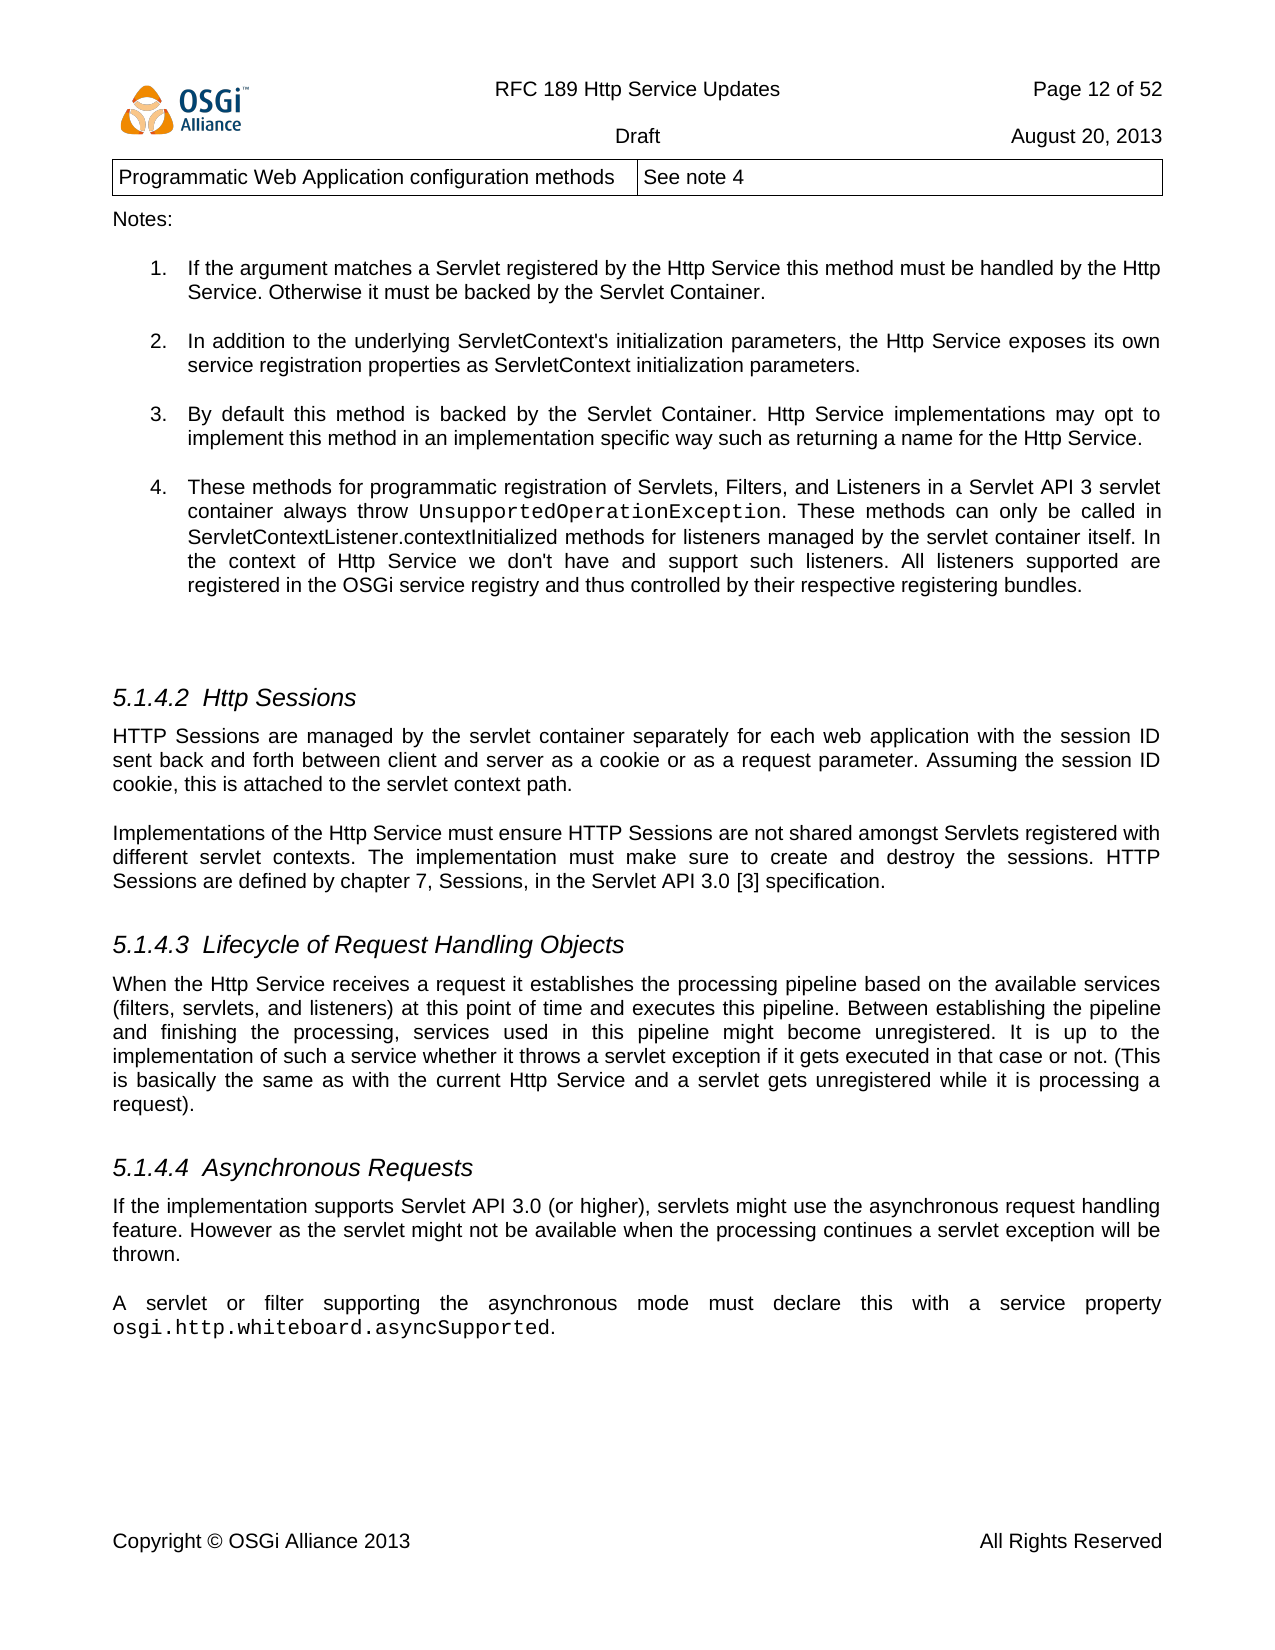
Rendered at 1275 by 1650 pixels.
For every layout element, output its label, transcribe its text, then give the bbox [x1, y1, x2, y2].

text Implementations of the Http Service must ensure HTTP Sessions are not shared amongst Servlets registered with different servlet contexts. The implementation must make sure to create and destroy the sessions. HTTP Sessions are defined by chapter 7, Sessions, in the Servlet API 3.0 [3]. specification. [112, 821, 1162, 893]
list If the argument matches a Servlet registered by the Http Service this method must be handled by the Http Service. Otherwise it must be backed by the Servlet Container. [150, 256, 1162, 304]
list By default this method is backed by the Servlet Container. Http Service implementations may opt to implement this method in an implementation specific way such as returning a name for the Http Service. [150, 402, 1162, 450]
table_cell See note 4. [638, 160, 1162, 194]
picture [113, 78, 257, 142]
subtitle Lifecycle of Request Handling Objects [112, 930, 1162, 959]
subtitle Asynchronous Requests [112, 1153, 1162, 1182]
text A servlet or filter supporting the asynchronous mode must declare this with a service property osgi.http.whiteboard.asyncSupported. [112, 1291, 1162, 1341]
text When the Http Service receives a request it establishes the processing pipeline based on the available services (filters, servlets, and listeners) at this point of time and executes this pipeline. Between establishing the pipeline and finishing the processing, services used in this pipeline might become unregistered. It is up to the implementation of such a service whether it throws a servlet exception if it gets executed in that case or not. (This is basically the same as with the current Http Service and a servlet gets unregistered while it is processing a request). [112, 972, 1162, 1115]
list In addition to the underlying ServletContext's initialization parameters, the Http Service exposes its own service registration properties as ServletContext initialization parameters. [150, 329, 1162, 377]
text HTTP Sessions are managed by the servlet container separately for each web application with the session ID sent back and forth between client and server as a cookie or as a request parameter. Assuming the session ID cookie, this is attached to the servlet context path. [112, 724, 1162, 796]
table_cell Programmatic Web Application configuration methods [113, 160, 637, 194]
text If the implementation supports Servlet API 3.0 (or higher), servlets might use the asynchronous request handling feature. However as the servlet might not be available when the processing continues a servlet exception will be thrown. [112, 1194, 1162, 1266]
subtitle Http Sessions [112, 683, 1162, 712]
list These methods for programmatic registration of Servlets, Filters, and Listeners in a Servlet API 3 servlet container always throw UnsupportedOperationException. These methods can only be called in ServletContextListener.contextInitialized methods for listeners managed by the servlet container itself. In the context of Http Service we don't have and support such listeners. All listeners supported are registered in the OSGi service registry and thus controlled by their respective registering bundles. [150, 475, 1162, 596]
text Notes: [112, 207, 1162, 231]
